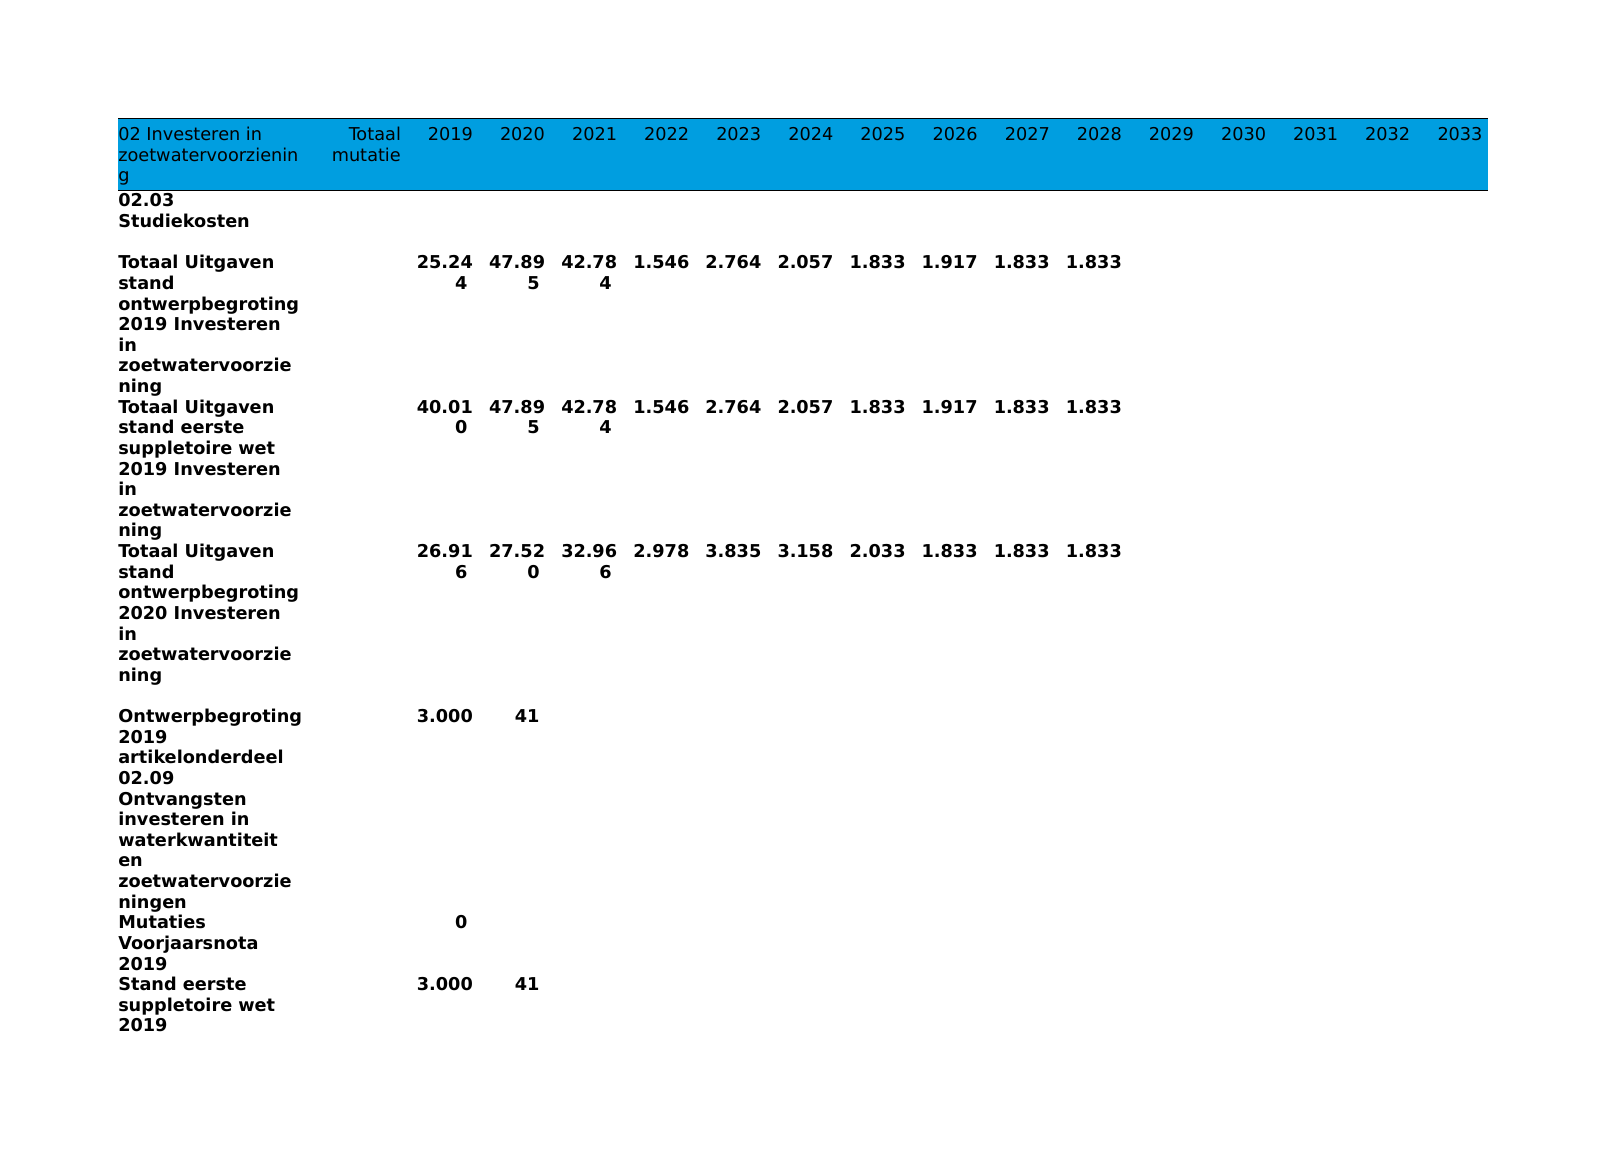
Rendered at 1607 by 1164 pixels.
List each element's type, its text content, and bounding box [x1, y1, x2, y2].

table_cell [551, 685, 623, 706]
table_header 2029 [1128, 119, 1199, 190]
table_cell [1055, 912, 1127, 974]
table_cell [695, 706, 767, 912]
table_cell 2.764 [695, 252, 767, 397]
table_cell [839, 912, 911, 974]
table_cell [1416, 685, 1488, 706]
table_cell 2.978 [623, 541, 695, 685]
table_cell [1344, 541, 1416, 685]
table_cell [911, 974, 983, 1036]
table_cell Mutaties Voorjaarsnota 2019 [118, 912, 303, 974]
table_cell 42.784 [551, 252, 623, 397]
table_cell [1272, 912, 1344, 974]
table_cell [1128, 232, 1199, 252]
table_cell [303, 685, 406, 706]
table_cell [983, 191, 1055, 232]
table_header 2030 [1200, 119, 1272, 190]
table_cell [695, 974, 767, 1036]
table_cell 1.833 [983, 541, 1055, 685]
table_cell [118, 685, 303, 706]
table_cell [303, 232, 406, 252]
table_header Totaal mutatie [303, 119, 406, 190]
table_cell [1344, 232, 1416, 252]
table_header 2026 [911, 119, 983, 190]
table_header 2033 [1416, 119, 1488, 190]
table_cell 1.833 [983, 252, 1055, 397]
table_cell 1.833 [911, 541, 983, 685]
table_cell [406, 685, 478, 706]
table_cell [1200, 191, 1272, 232]
table_cell [911, 191, 983, 232]
table_cell Ontwerpbegroting 2019 artikelonderdeel 02.09 Ontvangsten investeren in waterkwantiteit en zoetwatervoorzieningen [118, 706, 303, 912]
table_cell [1272, 232, 1344, 252]
table_cell [911, 685, 983, 706]
table_cell [1200, 912, 1272, 974]
table_header 2021 [551, 119, 623, 190]
table_cell [1055, 232, 1127, 252]
table_cell [406, 191, 478, 232]
table_cell [1200, 397, 1272, 541]
table_cell 27.520 [479, 541, 551, 685]
table_cell [1416, 232, 1488, 252]
table_cell [551, 912, 623, 974]
table_cell [767, 232, 839, 252]
table_cell [1055, 685, 1127, 706]
table_cell [1200, 974, 1272, 1036]
table_cell [479, 685, 551, 706]
table_cell [695, 685, 767, 706]
table_cell 3.000 [406, 974, 478, 1036]
table_header 2025 [839, 119, 911, 190]
table_cell [551, 232, 623, 252]
table_cell 25.244 [406, 252, 478, 397]
table_cell [767, 912, 839, 974]
table_cell Totaal Uitgaven stand ontwerpbegroting 2019 Investeren in zoetwatervoorziening [118, 252, 303, 397]
table_cell [839, 706, 911, 912]
table_cell Totaal Uitgaven stand eerste suppletoire wet 2019 Investeren in zoetwatervoorziening [118, 397, 303, 541]
table_cell 1.917 [911, 397, 983, 541]
table_header 2020 [479, 119, 551, 190]
table_cell [303, 252, 406, 397]
table_cell [767, 706, 839, 912]
table_cell [839, 191, 911, 232]
table_cell [551, 706, 623, 912]
table_cell [623, 912, 695, 974]
table_cell [479, 232, 551, 252]
table_cell [983, 974, 1055, 1036]
table_cell [1128, 912, 1199, 974]
table_cell [1272, 706, 1344, 912]
table_cell 32.966 [551, 541, 623, 685]
table_cell [1128, 397, 1199, 541]
table_cell [1344, 912, 1416, 974]
table_cell [623, 706, 695, 912]
table_cell [911, 706, 983, 912]
table_cell [303, 397, 406, 541]
table_cell 3.835 [695, 541, 767, 685]
table_cell [1416, 191, 1488, 232]
table_cell [1416, 912, 1488, 974]
table_cell [623, 685, 695, 706]
table_cell [1344, 397, 1416, 541]
table_cell [1200, 541, 1272, 685]
table_cell 1.833 [1055, 397, 1127, 541]
table_cell [479, 191, 551, 232]
table_cell [1416, 706, 1488, 912]
table_cell [1055, 191, 1127, 232]
table_cell [839, 232, 911, 252]
table_cell [623, 191, 695, 232]
table_cell [551, 974, 623, 1036]
table_cell [623, 974, 695, 1036]
table_cell Totaal Uitgaven stand ontwerpbegroting 2020 Investeren in zoetwatervoorziening [118, 541, 303, 685]
table_cell [839, 974, 911, 1036]
table_cell 3.000 [406, 706, 478, 912]
table_cell [1416, 541, 1488, 685]
table_cell [1200, 232, 1272, 252]
table_header 2022 [623, 119, 695, 190]
table_cell [1128, 706, 1199, 912]
table_cell [1344, 191, 1416, 232]
table_cell 2.057 [767, 252, 839, 397]
table_cell [1344, 685, 1416, 706]
table_cell [839, 685, 911, 706]
table_cell [767, 974, 839, 1036]
table_header 02 Investeren in zoetwatervoorziening [118, 119, 303, 190]
table_cell 1.833 [1055, 541, 1127, 685]
table_cell [1128, 191, 1199, 232]
table_cell 42.784 [551, 397, 623, 541]
table_cell [767, 685, 839, 706]
table_header 2028 [1055, 119, 1127, 190]
table_cell [406, 232, 478, 252]
table_cell [1055, 706, 1127, 912]
table_cell [1416, 974, 1488, 1036]
table_cell [983, 706, 1055, 912]
table_cell [1344, 252, 1416, 397]
table_cell 1.833 [1055, 252, 1127, 397]
table_cell [767, 191, 839, 232]
table_cell [479, 912, 551, 974]
table_cell [695, 191, 767, 232]
table_cell [551, 191, 623, 232]
table_cell [303, 974, 406, 1036]
table_cell [1128, 685, 1199, 706]
table_cell 1.917 [911, 252, 983, 397]
table_cell [1344, 706, 1416, 912]
table_cell [983, 685, 1055, 706]
table_cell 1.833 [839, 397, 911, 541]
table_cell [1128, 974, 1199, 1036]
table_cell 41 [479, 706, 551, 912]
table_cell [1200, 685, 1272, 706]
table_cell 40.010 [406, 397, 478, 541]
table_cell [303, 912, 406, 974]
table_cell [1272, 397, 1344, 541]
table_cell [695, 232, 767, 252]
table_cell [1128, 541, 1199, 685]
table_cell [1272, 541, 1344, 685]
table_cell [303, 706, 406, 912]
table_cell [911, 232, 983, 252]
table_cell [1128, 252, 1199, 397]
table_cell [1200, 706, 1272, 912]
table_cell 0 [406, 912, 478, 974]
table_cell [118, 232, 303, 252]
table_cell 02.03 Studiekosten [118, 191, 303, 232]
table_cell 41 [479, 974, 551, 1036]
table_cell [911, 912, 983, 974]
table_cell [983, 912, 1055, 974]
table_cell [623, 232, 695, 252]
table_cell 1.833 [983, 397, 1055, 541]
table_cell [303, 541, 406, 685]
table_cell 1.546 [623, 397, 695, 541]
table_header 2032 [1344, 119, 1416, 190]
table_header 2023 [695, 119, 767, 190]
table_cell [303, 191, 406, 232]
table_cell 2.033 [839, 541, 911, 685]
table_cell 26.916 [406, 541, 478, 685]
table_cell 47.895 [479, 397, 551, 541]
table_header 2031 [1272, 119, 1344, 190]
table_cell [695, 912, 767, 974]
table_cell 3.158 [767, 541, 839, 685]
table_cell 47.895 [479, 252, 551, 397]
table_cell [1344, 974, 1416, 1036]
table_cell [1272, 191, 1344, 232]
table_cell 2.764 [695, 397, 767, 541]
table_cell [1416, 252, 1488, 397]
table_header 2019 [406, 119, 478, 190]
table_cell 1.833 [839, 252, 911, 397]
table_cell [1200, 252, 1272, 397]
table_cell Stand eerste suppletoire wet 2019 [118, 974, 303, 1036]
table_header 2024 [767, 119, 839, 190]
table_cell [1272, 685, 1344, 706]
table_cell [1272, 974, 1344, 1036]
table_cell 2.057 [767, 397, 839, 541]
table_cell [1055, 974, 1127, 1036]
table_header 2027 [983, 119, 1055, 190]
table_cell 1.546 [623, 252, 695, 397]
table_cell [1272, 252, 1344, 397]
table_cell [1416, 397, 1488, 541]
table_cell [983, 232, 1055, 252]
